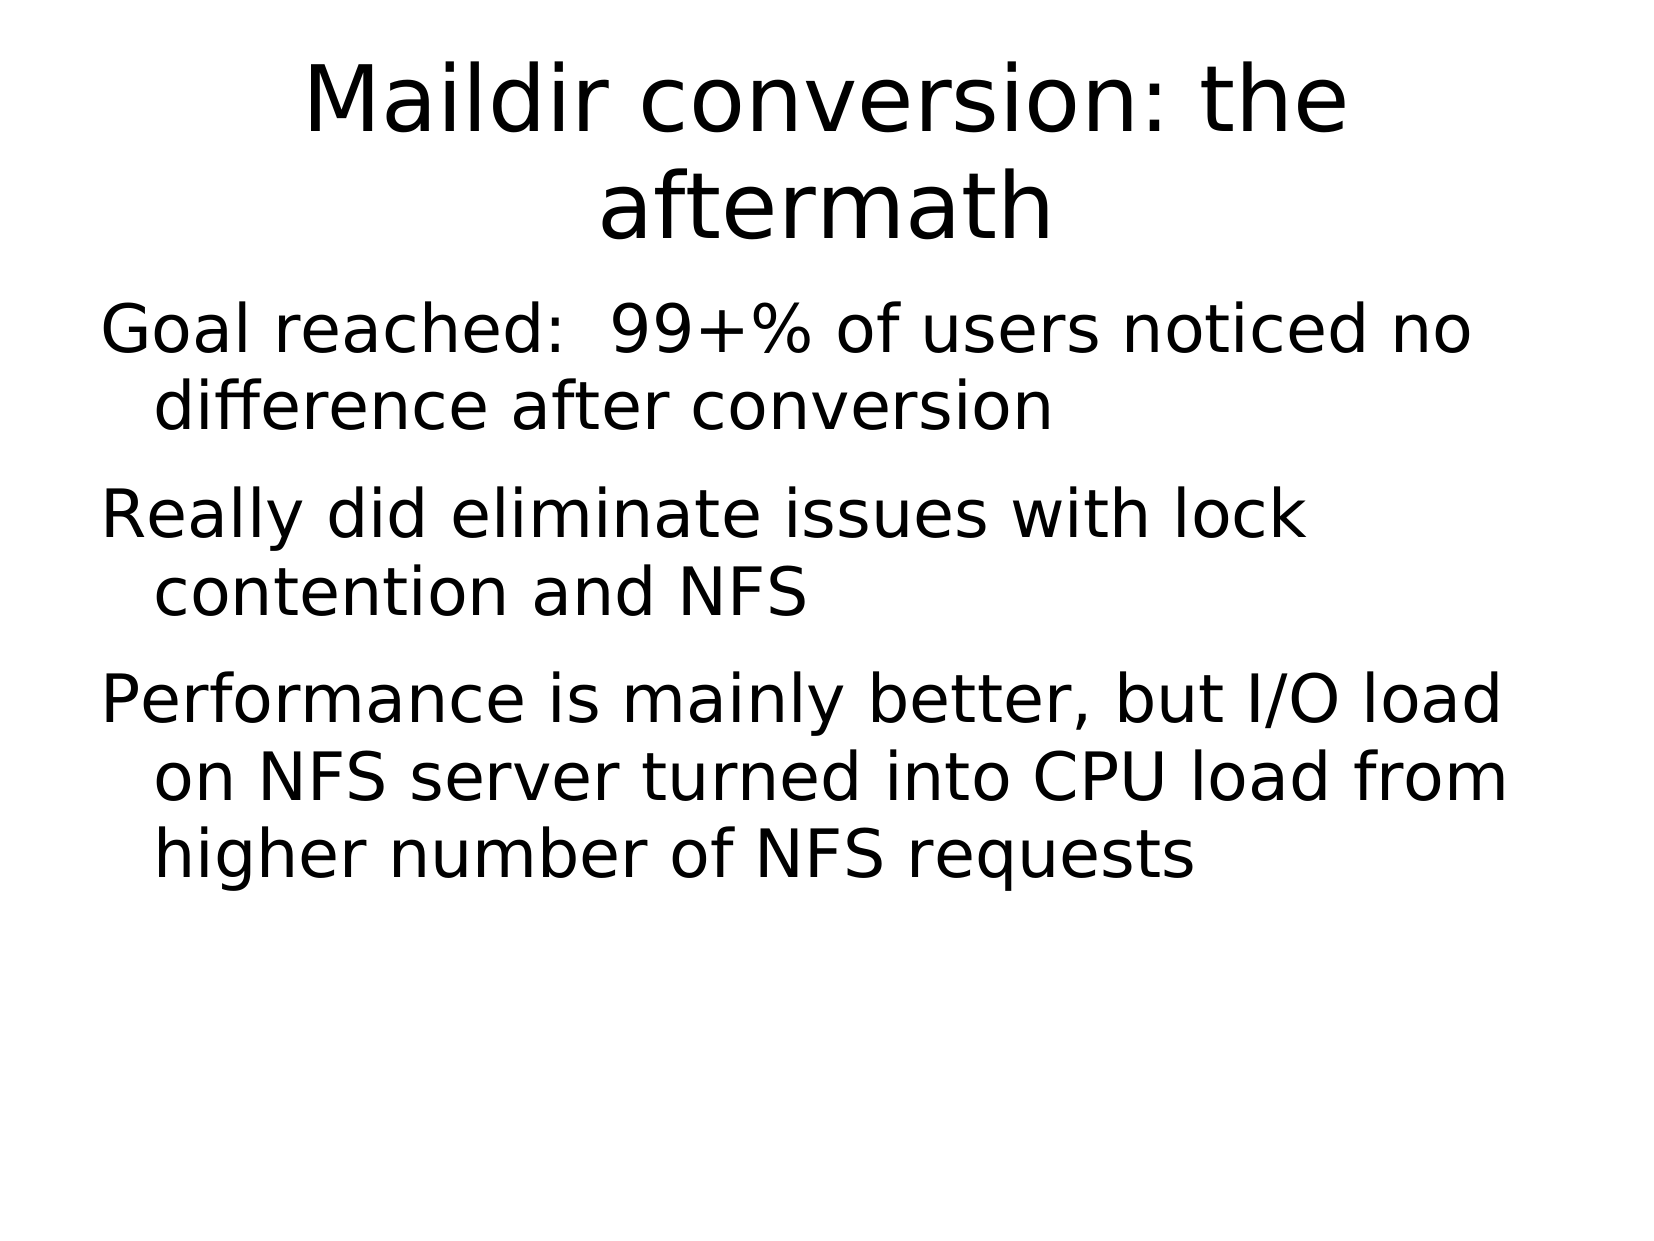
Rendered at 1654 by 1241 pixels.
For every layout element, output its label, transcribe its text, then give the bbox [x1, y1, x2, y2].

list Goal reached: 99+% of users noticed no difference after conversion Really did eliminate issues with lock contention and NFS Performance is mainly better, but I/O load on NFS server turned into CPU load from higher number of NFS requests [82, 290, 1571, 1094]
title Maildir conversion: the aftermath [82, 45, 1571, 261]
